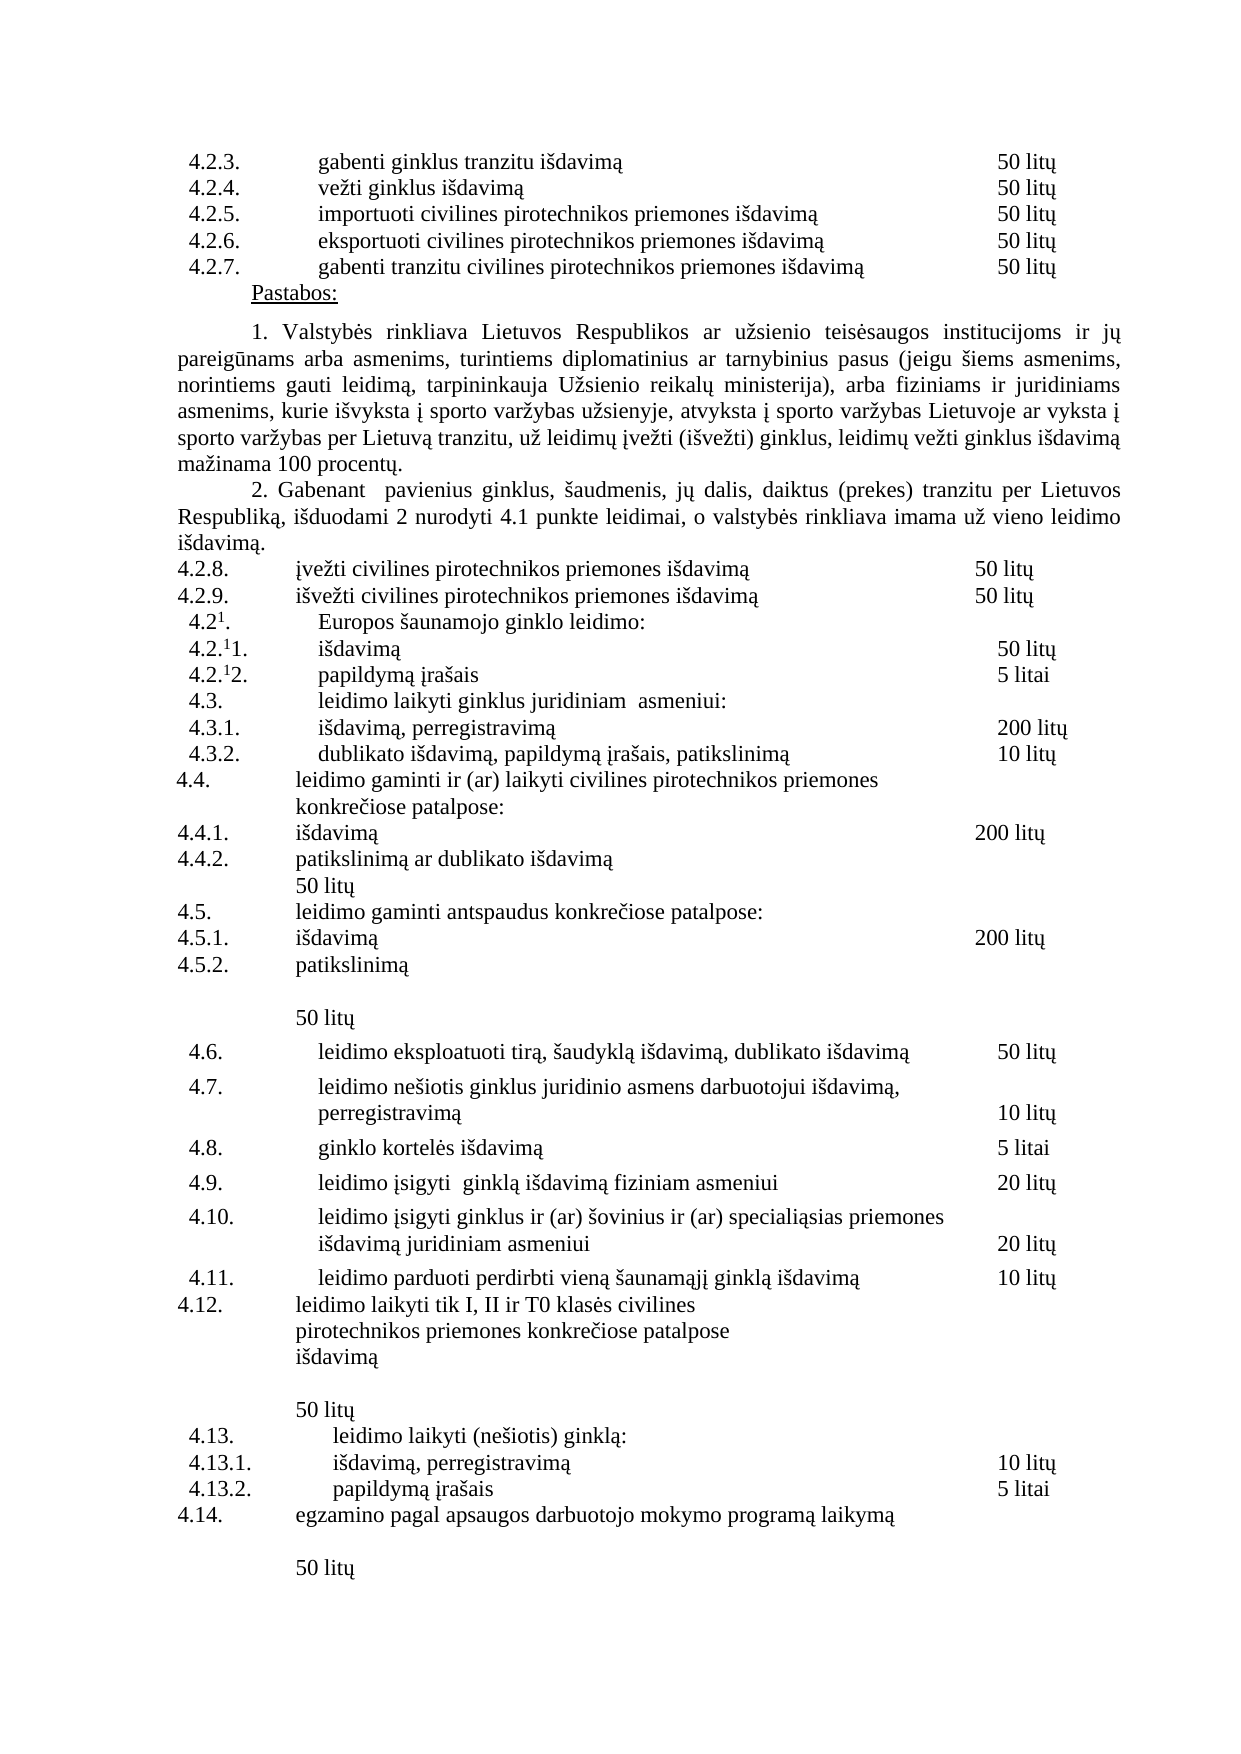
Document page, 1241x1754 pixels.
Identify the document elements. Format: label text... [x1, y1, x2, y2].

table_cell 5 litai [986, 661, 1133, 687]
table_cell gabenti tranzitu civilines pirotechnikos priemones išdavimą [307, 253, 986, 279]
text 4.5.2. patikslinimą 50 litų [177, 951, 945, 1030]
table_cell 4.2.12. [177, 661, 307, 687]
table_header 4.21. [177, 608, 307, 634]
table_cell 10 litų [986, 1256, 1089, 1291]
table_cell 4.2.4. [177, 174, 307, 200]
table_cell 50 litų [986, 200, 1133, 227]
table_header Europos šaunamojo ginklo leidimo: [307, 608, 986, 634]
table_cell 4.7. [177, 1065, 307, 1126]
table_header 4.6. [177, 1030, 307, 1064]
text 4.12. leidimo laikyti tik I, II ir T0 klasės civilines pirotechnikos priemones konkrečiose patalpose išdavimą 50 litų [177, 1291, 945, 1422]
table_cell 4.13.2. [177, 1475, 321, 1502]
table_cell išdavimą, perregistravimą [321, 1449, 986, 1475]
table_cell 5 litai [986, 1126, 1089, 1160]
table_header [986, 1423, 1133, 1449]
table_cell 10 litų [986, 1449, 1133, 1475]
table_cell papildymą įrašais [307, 661, 986, 687]
table_cell ginklo kortelės išdavimą [307, 1126, 986, 1160]
table_cell išdavimą, perregistravimą [307, 714, 986, 740]
text 4.4. leidimo gaminti ir (ar) laikyti civilines pirotechnikos priemones [176, 766, 974, 793]
table_cell gabenti ginklus tranzitu išdavimą [307, 148, 986, 174]
table_cell 20 litų [986, 1160, 1089, 1195]
table_cell [986, 687, 1133, 714]
table_cell vežti ginklus išdavimą [307, 174, 986, 200]
table_cell importuoti civilines pirotechnikos priemones išdavimą [307, 200, 986, 227]
text 4.4.1. išdavimą 200 litų [177, 819, 1137, 845]
table_cell dublikato išdavimą, papildymą įrašais, patikslinimą [307, 740, 986, 766]
table_header 4.13. [177, 1423, 321, 1449]
table_cell 50 litų [986, 227, 1133, 253]
table_cell 4.10. [177, 1195, 307, 1256]
table_cell 20 litų [986, 1195, 1089, 1256]
text 2. Gabenant pavienius ginklus, šaudmenis, jų dalis, daiktus (prekes) tranzitu per Lietuvos Respubliką, išduodami 2 nurodyti 4.1 punkte leidimai, o valstybės rinkliava imama už vieno leidimo išdavimą. [177, 476, 1122, 556]
table_cell 10 litų [986, 1065, 1089, 1126]
text 4.14. egzamino pagal apsaugos darbuotojo mokymo programą laikymą 50 litų [177, 1502, 945, 1581]
table_cell 50 litų [986, 174, 1133, 200]
text 4.5.1. išdavimą 200 litų [177, 924, 1122, 951]
table_header leidimo laikyti (nešiotis) ginklą: [321, 1423, 986, 1449]
table_cell 4.11. [177, 1256, 307, 1291]
text 4.5. leidimo gaminti antspaudus konkrečiose patalpose: [177, 898, 1122, 924]
table_cell 4.3.2. [177, 740, 307, 766]
text konkrečiose patalpose: [176, 793, 974, 819]
table_cell 10 litų [986, 740, 1133, 766]
text 1. Valstybės rinkliava Lietuvos Respublikos ar užsienio teisėsaugos institucijoms ir jų pareigūnams arba asmenims, turintiems diplomatinius ar tarnybinius pasus (jeigu šiems asmenims, norintiems gauti leidimą, tarpininkauja Užsienio reikalų ministerija), arba fiziniams ir juridiniams asmenims, kurie išvyksta į sporto varžybas užsienyje, atvyksta į sporto varžybas Lietuvoje ar vyksta į sporto varžybas per Lietuvą tranzitu, už leidimų įvežti (išvežti) ginklus, leidimų vežti ginklus išdavimą mažinama 100 procentų. [177, 318, 1122, 476]
table_cell 4.9. [177, 1160, 307, 1195]
table_cell išdavimą [307, 635, 986, 661]
table_cell 50 litų [986, 148, 1133, 174]
table_cell leidimo parduoti perdirbti vieną šaunamąjį ginklą išdavimą [307, 1256, 986, 1291]
table_header 50 litų [986, 1030, 1089, 1064]
table_cell eksportuoti civilines pirotechnikos priemones išdavimą [307, 227, 986, 253]
table_header [986, 608, 1133, 634]
text 4.2.8. įvežti civilines pirotechnikos priemones išdavimą 50 litų [177, 556, 1226, 582]
table_cell 200 litų [986, 714, 1133, 740]
table_cell 4.3.1. [177, 714, 307, 740]
table_cell leidimo nešiotis ginklus juridinio asmens darbuotojui išdavimą, perregistravimą [307, 1065, 986, 1126]
table_cell 4.3. [177, 687, 307, 714]
table_cell 4.2.3. [177, 148, 307, 174]
table_cell papildymą įrašais [321, 1475, 986, 1502]
table_cell leidimo įsigyti ginklus ir (ar) šovinius ir (ar) specialiąsias priemones išdavimą juridiniam asmeniui [307, 1195, 986, 1256]
table_cell 4.2.5. [177, 200, 307, 227]
table_cell leidimo įsigyti ginklą išdavimą fiziniam asmeniui [307, 1160, 986, 1195]
table_cell 50 litų [986, 253, 1133, 279]
table_cell 50 litų [986, 635, 1133, 661]
table_cell 4.2.7. [177, 253, 307, 279]
text 4.2.9. išvežti civilines pirotechnikos priemones išdavimą 50 litų [177, 582, 1122, 608]
table_cell 5 litai [986, 1475, 1133, 1502]
text 4.4.2. patikslinimą ar dublikato išdavimą 50 litų [177, 845, 945, 898]
table_cell 4.13.1. [177, 1449, 321, 1475]
table_cell leidimo laikyti ginklus juridiniam asmeniui: [307, 687, 986, 714]
table_cell 4.2.6. [177, 227, 307, 253]
table_cell 4.2.11. [177, 635, 307, 661]
table_header leidimo eksploatuoti tirą, šaudyklą išdavimą, dublikato išdavimą [307, 1030, 986, 1064]
text Pastabos: [177, 279, 1122, 306]
table_cell 4.8. [177, 1126, 307, 1160]
